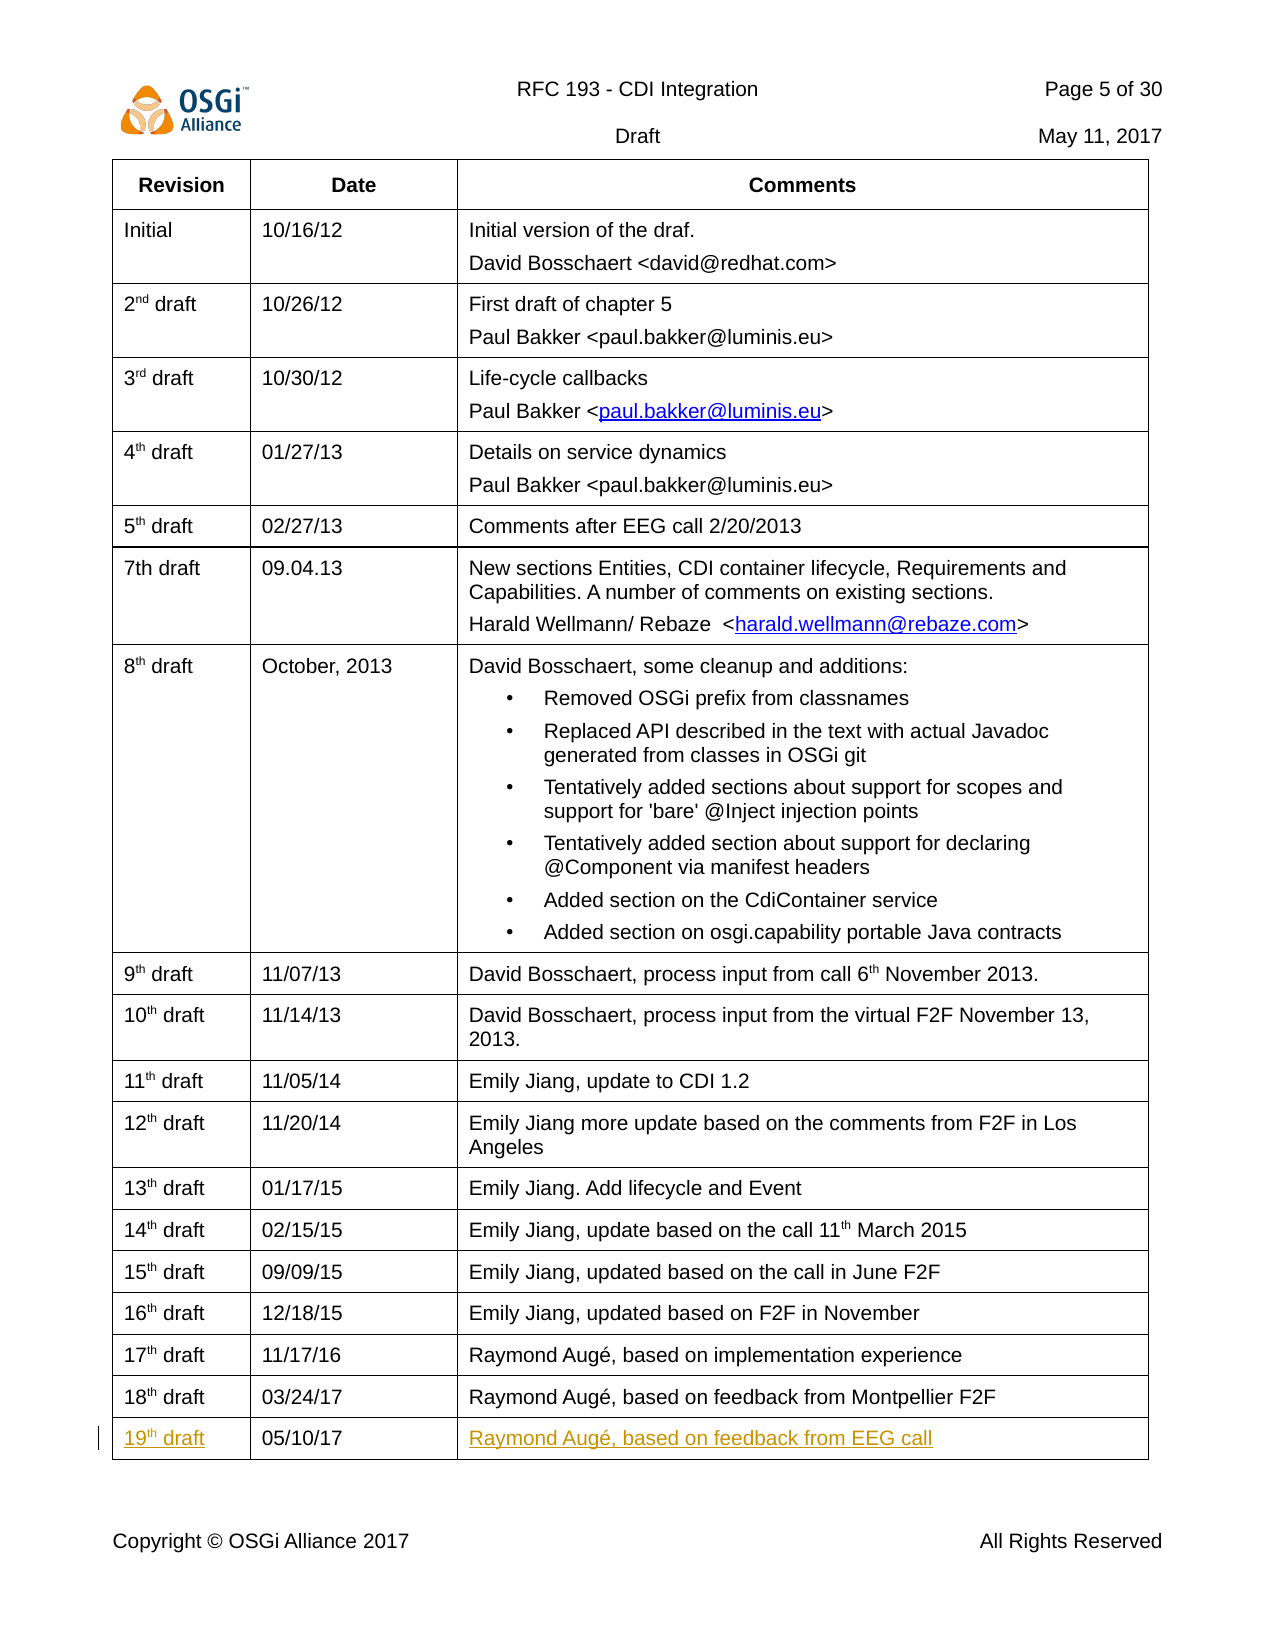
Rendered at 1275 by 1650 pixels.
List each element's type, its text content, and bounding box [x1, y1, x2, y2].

table_cell Emily Jiang. Add lifecycle and Event [458, 1168, 1148, 1208]
table_cell Life-cycle callbacks Paul Bakker <paul.bakker@luminis.eu> [458, 358, 1148, 431]
table_header Revision [113, 160, 250, 209]
table_cell 16-11-17 [251, 1335, 457, 1375]
table_cell New sections Entities, CDI container lifecycle, Requirements and Capabilities. A number of comments on existing sections. Harald Wellmann/ Rebaze <harald.wellmann@rebaze.com> [458, 548, 1148, 644]
table_cell 16th draft [113, 1293, 250, 1333]
table_cell 8th draft [113, 645, 250, 952]
table_cell 15th draft [113, 1251, 250, 1292]
table_cell 14-11-20 [251, 1102, 457, 1167]
table_cell 15-02-15 [251, 1210, 457, 1250]
table_cell David Bosschaert, process input from the virtual F2F November 13, 2013. [458, 995, 1148, 1059]
table_cell 10th draft [113, 995, 250, 1059]
table_cell 2nd draft [113, 284, 250, 357]
table_cell 13-02-27 [251, 506, 457, 546]
table_cell 14-11-05 [251, 1061, 457, 1101]
table_cell Emily Jiang, update based on the call 11th March 2015 [458, 1210, 1148, 1250]
table_cell 13th draft [113, 1168, 250, 1208]
table_cell 12-10-26 [251, 284, 457, 357]
table_header Comments [458, 160, 1148, 209]
table_cell Initial version of the draf. David Bosschaert <david@redhat.com> [458, 210, 1148, 283]
table_cell Comments after EEG call 2/20/2013 [458, 506, 1148, 546]
table_cell David Bosschaert, some cleanup and additions: Removed OSGi prefix from classnames Replaced API described in the text with actual Javadoc generated from classes in OSGi git Tentatively added sections about support for scopes and support for 'bare' @Inject injection points Tentatively added section about support for declaring @Component via manifest headers Added section on the CdiContainer service Added section on osgi.capability portable Java contracts [458, 645, 1148, 952]
table_cell 15-09-09 [251, 1251, 457, 1292]
table_cell Emily Jiang more update based on the comments from F2F in Los Angeles [458, 1102, 1148, 1167]
table_cell Emily Jiang, update to CDI 1.2 [458, 1061, 1148, 1101]
table_cell 12th draft [113, 1102, 250, 1167]
table_cell Initial [113, 210, 250, 283]
table_cell 7th draft [113, 548, 250, 644]
table_cell First draft of chapter 5 Paul Bakker <paul.bakker@luminis.eu> [458, 284, 1148, 357]
table_cell 15-01-17 [251, 1168, 457, 1208]
table_cell 5th draft [113, 506, 250, 546]
table_cell 11th draft [113, 1061, 250, 1101]
picture [113, 78, 257, 142]
table_cell 18th draft [113, 1376, 250, 1417]
table_cell Raymond Augé, based on implementation experience [458, 1335, 1148, 1375]
table_cell 9th draft [113, 953, 250, 994]
table_cell 3rd draft [113, 358, 250, 431]
table_cell 13-11-14 [251, 995, 457, 1059]
table_header Date [251, 160, 457, 209]
table_cell Details on service dynamics Paul Bakker <paul.bakker@luminis.eu> [458, 432, 1148, 505]
table_cell Emily Jiang, updated based on F2F in November [458, 1293, 1148, 1333]
table_cell 17-05-10 [251, 1418, 457, 1458]
table_cell 19th draft [113, 1418, 250, 1458]
table_cell 13-01-27 [251, 432, 457, 505]
table_cell Emily Jiang, updated based on the call in June F2F [458, 1251, 1148, 1292]
table_cell Raymond Augé, based on feedback from EEG call [458, 1418, 1148, 1458]
table_cell 17th draft [113, 1335, 250, 1375]
table_cell 17-03-24 [251, 1376, 457, 1417]
table_cell 09.04.13 [251, 548, 457, 644]
table_cell 4th draft [113, 432, 250, 505]
table_cell Raymond Augé, based on feedback from Montpellier F2F [458, 1376, 1148, 1417]
table_cell 12-10-16 [251, 210, 457, 283]
table_cell 12-10-30 [251, 358, 457, 431]
table_cell 14th draft [113, 1210, 250, 1250]
table_cell 15-12-18 [251, 1293, 457, 1333]
table_cell David Bosschaert, process input from call 6th November 2013. [458, 953, 1148, 994]
table_cell October, 2013 [251, 645, 457, 952]
table_cell 13-11-07 [251, 953, 457, 994]
